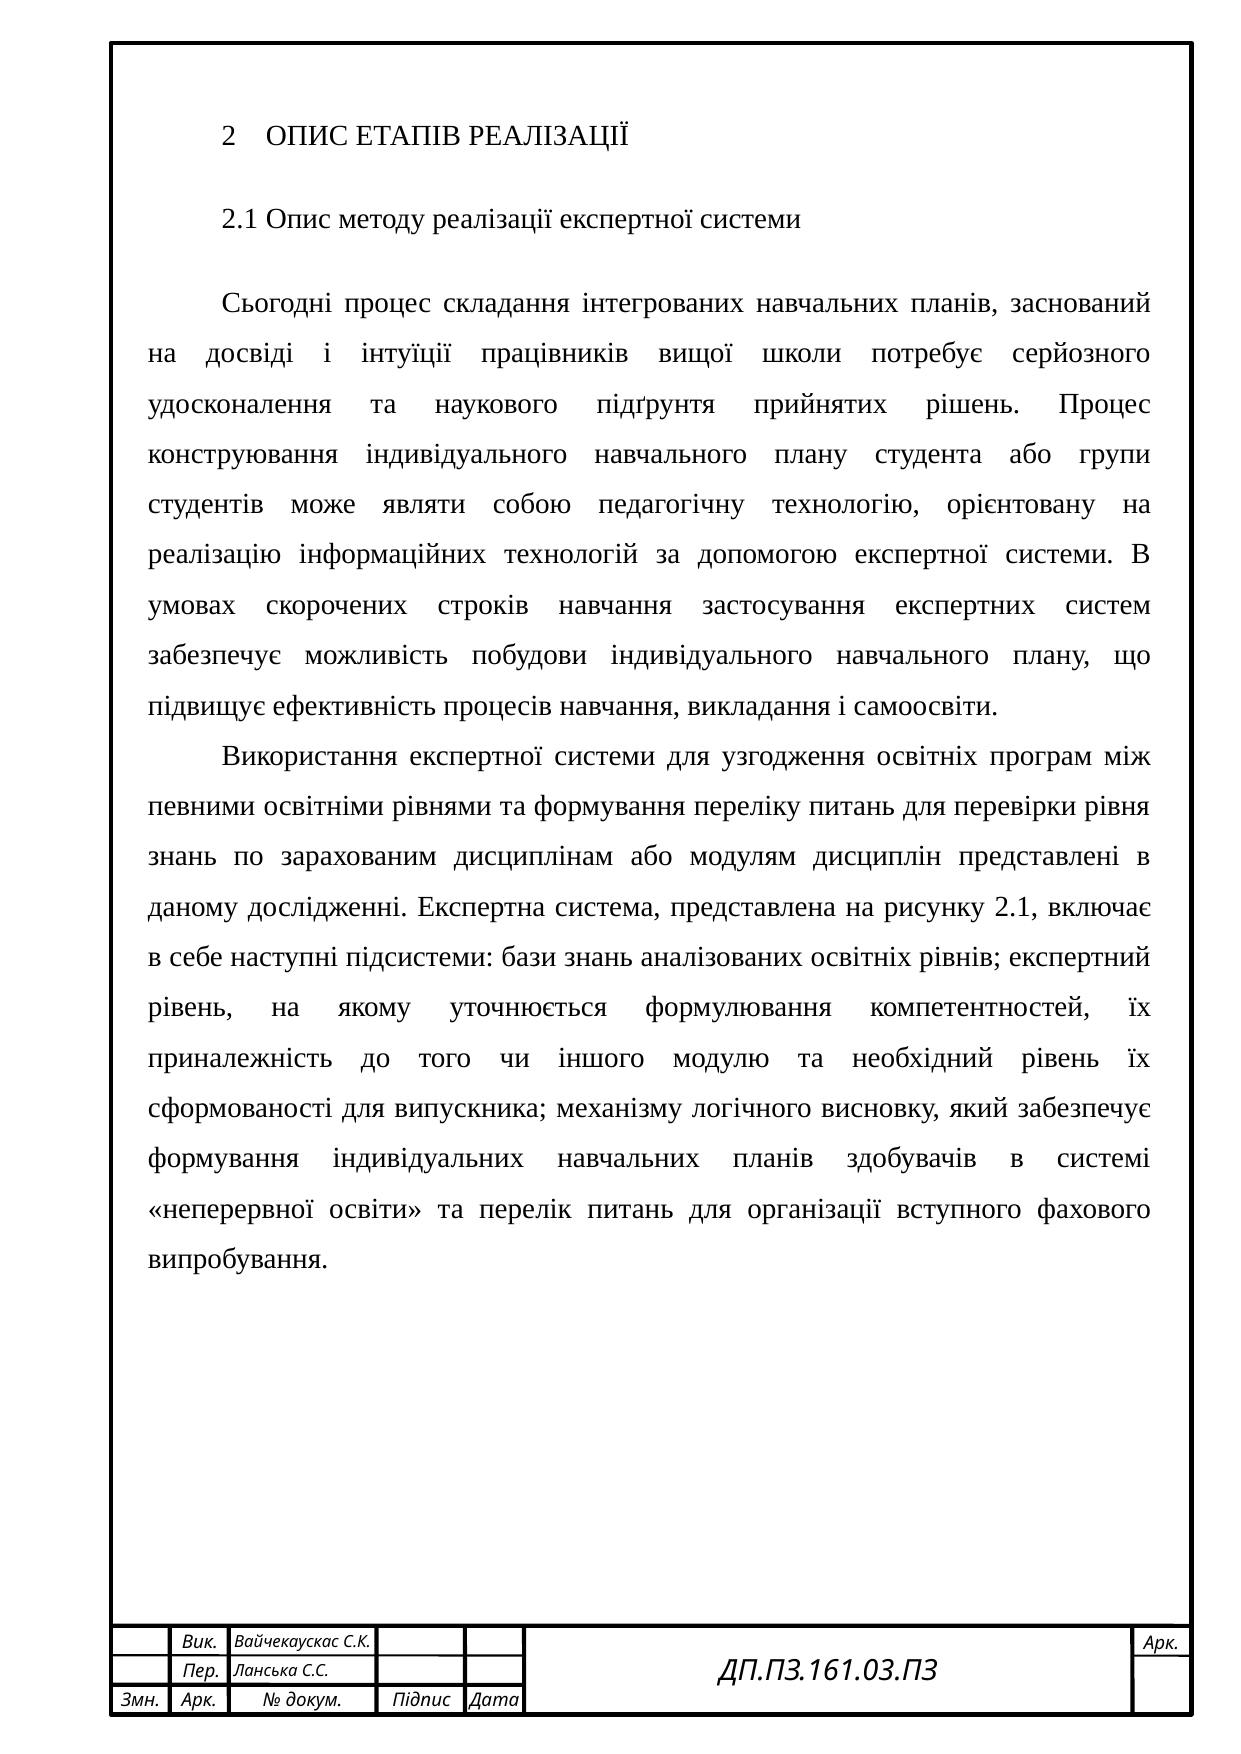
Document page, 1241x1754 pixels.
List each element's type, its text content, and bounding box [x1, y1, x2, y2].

text Сьогодні процес складання інтегрованих навчальних планів, заснований на досвіді і інтуїції працівників вищої школи потребує серйозного удосконалення та наукового підґрунтя прийнятих рішень. Процес конструювання індивідуального навчального плану студента або групи студентів може являти собою педагогічну технологію, орієнтовану на реалізацію інформаційних технологій за допомогою експертної системи. В умовах скорочених строків навчання застосування експертних систем забезпечує можливість побудови індивідуального навчального плану, що підвищує ефективність процесів навчання, викладання і самоосвіти. [148, 285, 1152, 721]
text Використання експертної системи для узгодження освітніх програм між певними освітніми рівнями та формування переліку питань для перевірки рівня знань по зарахованим дисциплінам або модулям дисциплін представлені в даному дослідженні. Експертна система, представлена на рисунку 2.1, включає в себе наступні підсистеми: бази знань аналізованих освітніх рівнів; експертний рівень, на якому уточнюється формулювання компетентностей, їх приналежність до того чи іншого модулю та необхідний рівень їх сформованості для випускника; механізму логічного висновку, який забезпечує формування індивідуальних навчальних планів здобувачів в системі «неперервної освіти» та перелік питань для організації вступного фахового випробування. [148, 738, 1152, 1274]
text 2 опис етапів реалізації [148, 118, 1152, 152]
text 2.1 Опис методу реалізації експертної системи [148, 202, 1152, 235]
